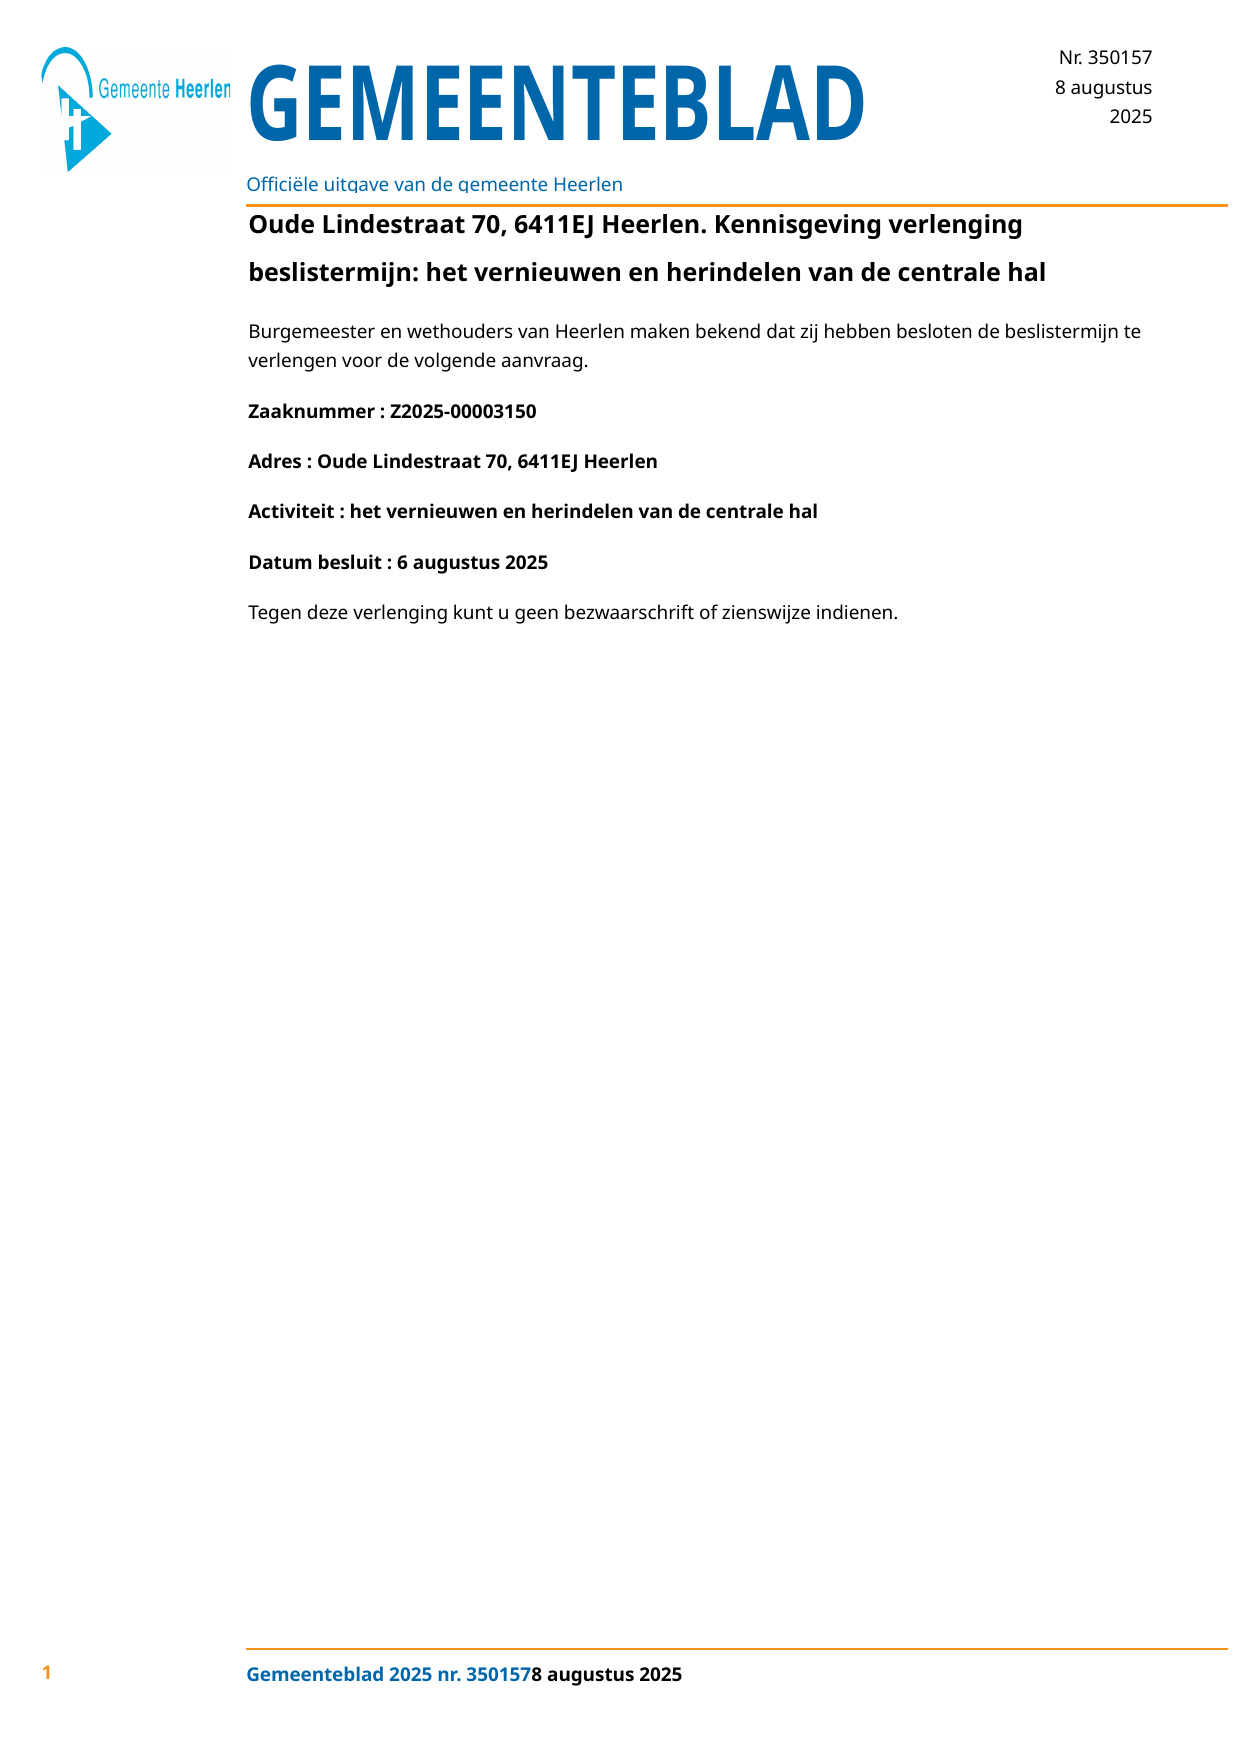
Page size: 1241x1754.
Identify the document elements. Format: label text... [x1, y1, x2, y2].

picture [41, 47, 231, 172]
text Oude Lindestraat 70, 6411EJ Heerlen. Kennisgeving verlenging beslistermijn: het vernieuwen en herindelen van de centrale hal [248, 207, 1152, 288]
text Adres : Oude Lindestraat 70, 6411EJ Heerlen [248, 448, 1152, 474]
text Tegen deze verlenging kunt u geen bezwaarschrift of zienswijze indienen. [248, 599, 1152, 625]
text Burgemeester en wethouders van Heerlen maken bekend dat zij hebben besloten de beslistermijn te verlengen voor de volgende aanvraag. [248, 318, 1152, 373]
picture [41, 47, 59, 70]
text Datum besluit : 6 augustus 2025 [248, 549, 1152, 575]
text Activiteit : het vernieuwen en herindelen van de centrale hal [248, 499, 1152, 524]
text Zaaknummer : Z2025-00003150 [248, 398, 1152, 424]
